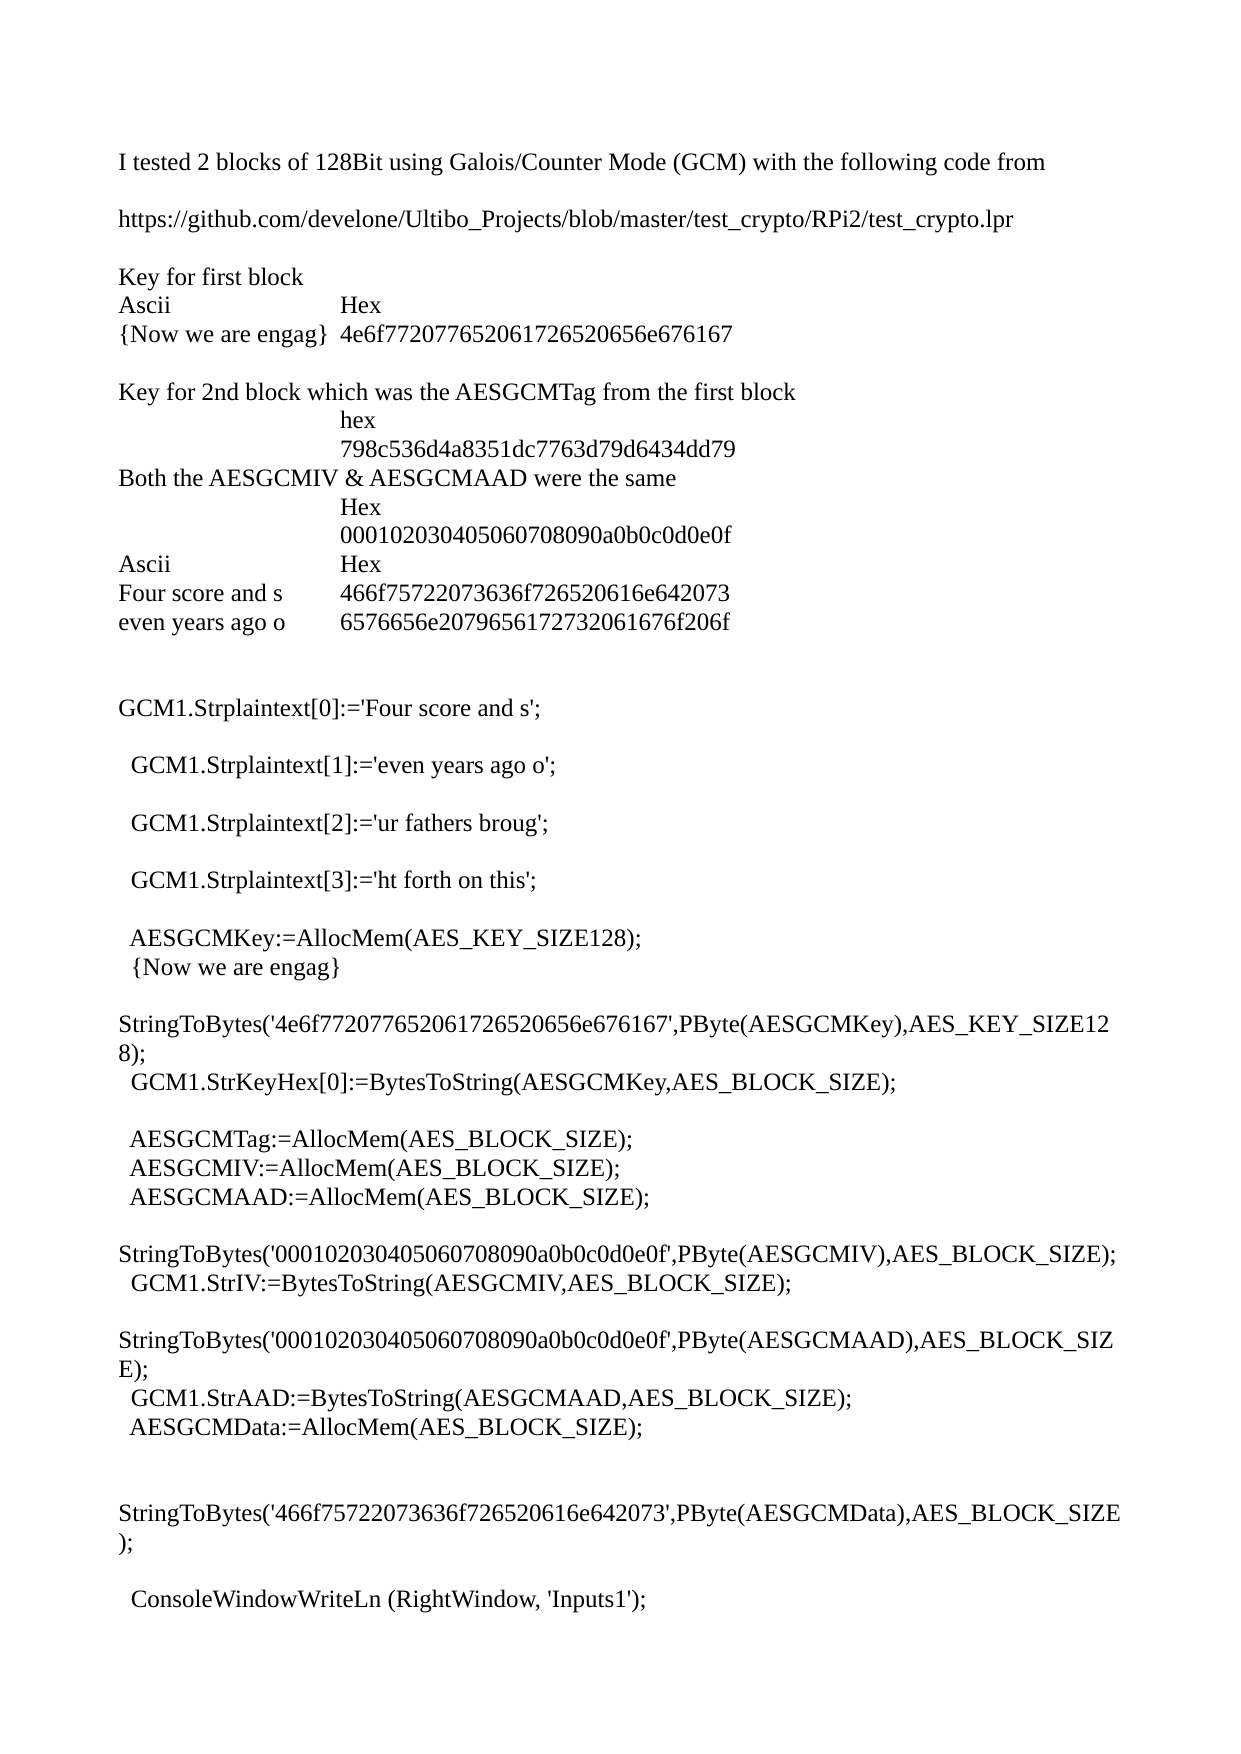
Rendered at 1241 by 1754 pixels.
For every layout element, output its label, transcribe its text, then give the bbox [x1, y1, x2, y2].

text StringToBytes('000102030405060708090a0b0c0d0e0f',PByte(AESGCMIV),AES_BLOCK_SIZE); [118, 1211, 1122, 1268]
text StringToBytes('466f75722073636f726520616e642073',PByte(AESGCMData),AES_BLOCK_SIZE); [118, 1469, 1122, 1556]
text AESGCMTag:=AllocMem(AES_BLOCK_SIZE); [118, 1124, 1122, 1153]
text Ascii Hex [118, 549, 1122, 578]
text 000102030405060708090a0b0c0d0e0f [118, 521, 1122, 549]
text GCM1.Strplaintext[3]:='ht forth on this'; [118, 866, 1122, 894]
text AESGCMKey:=AllocMem(AES_KEY_SIZE128); [118, 923, 1122, 952]
text GCM1.StrIV:=BytesToString(AESGCMIV,AES_BLOCK_SIZE); [118, 1268, 1122, 1297]
text hex [118, 406, 1122, 434]
text AESGCMAAD:=AllocMem(AES_BLOCK_SIZE); [118, 1182, 1122, 1211]
text StringToBytes('4e6f772077652061726520656e676167',PByte(AESGCMKey),AES_KEY_SIZE128); [118, 981, 1122, 1067]
text GCM1.Strplaintext[2]:='ur fathers broug'; [118, 808, 1122, 837]
text Four score and s 466f75722073636f726520616e642073 [118, 578, 1122, 607]
text Both the AESGCMIV & AESGCMAAD were the same [118, 463, 1122, 492]
text GCM1.Strplaintext[0]:='Four score and s'; [118, 693, 1122, 722]
text Hex [118, 492, 1122, 521]
text Key for 2nd block which was the AESGCMTag from the first block [118, 377, 1122, 406]
text ConsoleWindowWriteLn (RightWindow, 'Inputs1'); [118, 1584, 1122, 1613]
text https://github.com/develone/Ultibo_Projects/blob/master/test_crypto/RPi2/test_crypto.lpr [118, 204, 1122, 233]
text Ascii Hex [118, 291, 1122, 319]
text I tested 2 blocks of 128Bit using Galois/Counter Mode (GCM) with the following code from [118, 147, 1122, 176]
text GCM1.StrAAD:=BytesToString(AESGCMAAD,AES_BLOCK_SIZE); [118, 1383, 1122, 1412]
text GCM1.StrKeyHex[0]:=BytesToString(AESGCMKey,AES_BLOCK_SIZE); [118, 1067, 1122, 1096]
text GCM1.Strplaintext[1]:='even years ago o'; [118, 751, 1122, 779]
text AESGCMIV:=AllocMem(AES_BLOCK_SIZE); [118, 1153, 1122, 1182]
text 798c536d4a8351dc7763d79d6434dd79 [118, 434, 1122, 463]
text StringToBytes('000102030405060708090a0b0c0d0e0f',PByte(AESGCMAAD),AES_BLOCK_SIZE); [118, 1297, 1122, 1383]
text Key for first block [118, 262, 1122, 291]
text {Now we are engag} 4e6f772077652061726520656e676167 [118, 319, 1122, 348]
text even years ago o 6576656e2079656172732061676f206f [118, 607, 1122, 636]
text {Now we are engag} [118, 952, 1122, 981]
text AESGCMData:=AllocMem(AES_BLOCK_SIZE); [118, 1412, 1122, 1441]
